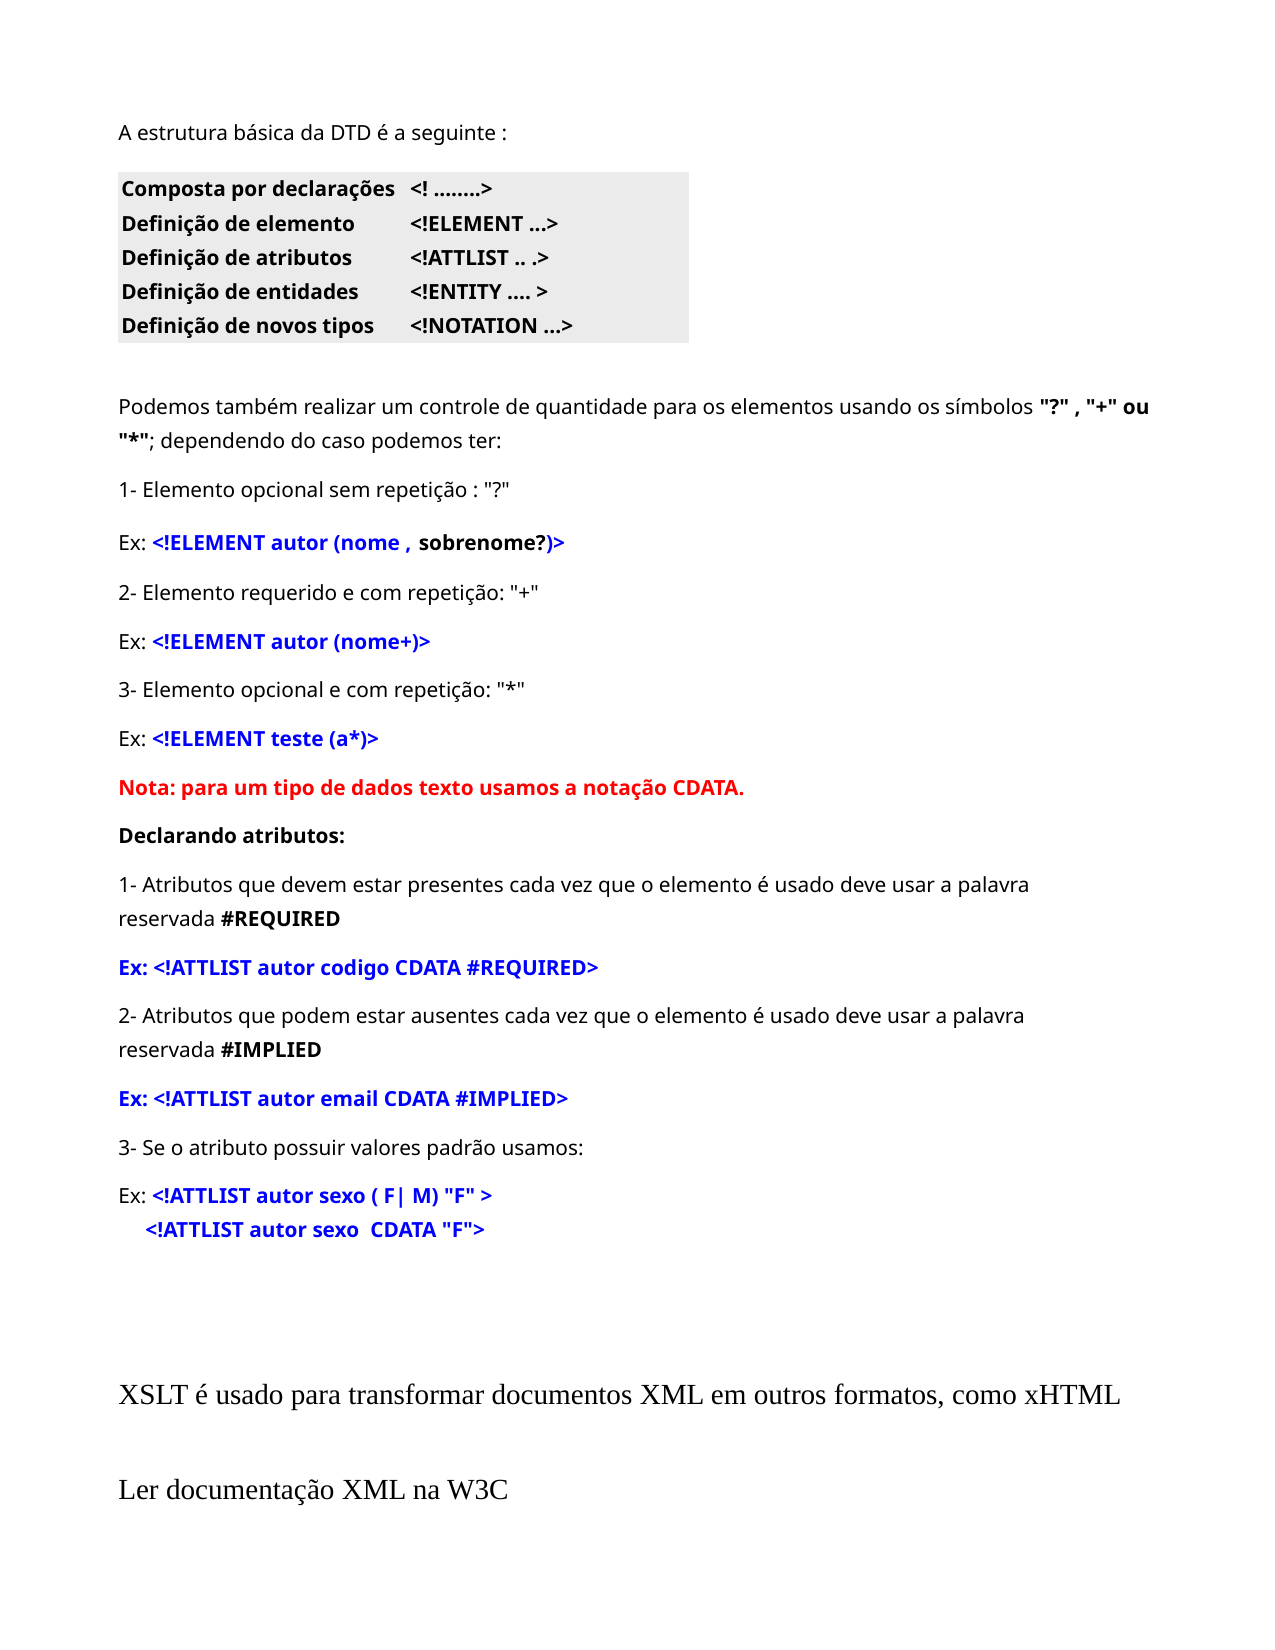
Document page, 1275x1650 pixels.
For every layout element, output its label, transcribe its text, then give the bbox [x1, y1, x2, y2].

table_cell <!ATTLIST .. .> [407, 240, 689, 274]
text 2- Elemento requerido e com repetição: "+" [118, 578, 1157, 607]
table_header Composta por declarações [118, 172, 407, 206]
subtitle XSLT é usado para transformar documentos XML em outros formatos, como xHTML [118, 1377, 1157, 1410]
text A estrutura básica da DTD é a seguinte : [118, 118, 1157, 147]
text Ex: <!ELEMENT teste (a*)> [118, 724, 1157, 752]
table_cell <!NOTATION ...> [407, 309, 689, 343]
text 1- Atributos que devem estar presentes cada vez que o elemento é usado deve usar a palavra reservada #REQUIRED [118, 870, 1157, 932]
text 3- Se o atributo possuir valores padrão usamos: [118, 1133, 1157, 1161]
text Ex: <!ELEMENT autor (nome+)> [118, 627, 1157, 655]
text Ler documentação XML na W3C [118, 1472, 1157, 1505]
text Ex: <!ATTLIST autor sexo ( F| M) "F" > <!ATTLIST autor sexo CDATA "F"> [118, 1181, 1157, 1244]
text 2- Atributos que podem estar ausentes cada vez que o elemento é usado deve usar a palavra reservada #IMPLIED [118, 1001, 1157, 1064]
table_cell Definição de entidades [118, 274, 407, 309]
table_cell Definição de elemento [118, 206, 407, 240]
text Nota: para um tipo de dados texto usamos a notação CDATA. [118, 773, 1157, 801]
text Ex: <!ELEMENT autor (nome , sobrenome?)> [118, 523, 1157, 557]
table_cell Definição de atributos [118, 240, 407, 274]
table_cell Definição de novos tipos [118, 309, 407, 343]
text Ex: <!ATTLIST autor codigo CDATA #REQUIRED> [118, 953, 1157, 981]
text Declarando atributos: [118, 821, 1157, 850]
table_cell <!ELEMENT ...> [407, 206, 689, 240]
text 3- Elemento opcional e com repetição: "*" [118, 675, 1157, 704]
text 1- Elemento opcional sem repetição : "?" [118, 475, 1157, 503]
table_cell <!ENTITY .... > [407, 274, 689, 309]
text Podemos também realizar um controle de quantidade para os elementos usando os símbolos "?" , "+" ou "*"; dependendo do caso podemos ter: [118, 392, 1157, 454]
table_header <! ........> [407, 172, 689, 206]
text Ex: <!ATTLIST autor email CDATA #IMPLIED> [118, 1084, 1157, 1112]
